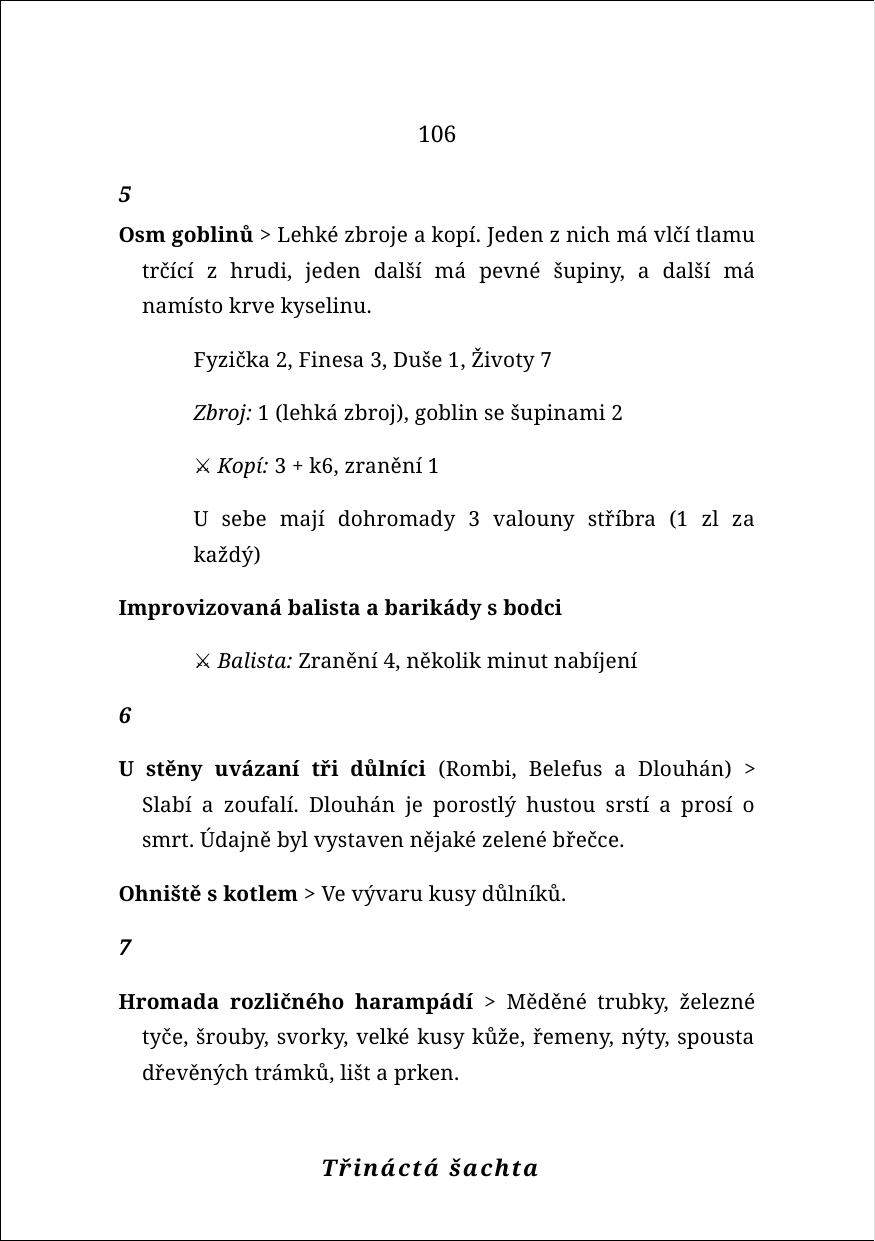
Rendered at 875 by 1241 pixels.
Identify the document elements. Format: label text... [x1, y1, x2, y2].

list ⚔ Kopí: 3 + k6, zranění 1 [156, 451, 756, 480]
list Zbroj: 1 (lehká zbroj), goblin se šupinami 2 [156, 398, 756, 426]
text U stěny uvázaní tři důlníci (Rombi, Belefus a Dlouhán) > Slabí a zoufalí. Dlouhán je porostlý hustou srstí a prosí o smrt. Údajně byl vystaven nějaké zelené břečce. [118, 754, 756, 854]
list Fyzička 2, Finesa 3, Duše 1, Životy 7 [156, 345, 756, 373]
list U sebe mají dohromady 3 valouny stříbra (1 zl za každý) [156, 504, 756, 568]
text 7 [118, 932, 756, 962]
text Ohniště s kotlem > Ve vývaru kusy důlníků. [118, 879, 756, 907]
list ⚔ Balista: Zranění 4, několik minut nabíjení [156, 646, 756, 675]
subtitle 5 [118, 179, 756, 209]
text Osm goblinů > Lehké zbroje a kopí. Jeden z nich má vlčí tlamu trčící z hrudi, jeden další má pevné šupiny, a další má namísto krve kyselinu. [118, 221, 756, 320]
text Improvizovaná balista a barikády s bodci [118, 593, 756, 622]
text Hromada rozličného harampádí > Měděné trubky, železné tyče, šrouby, svorky, velké kusy kůže, řemeny, nýty, spousta dřevěných trámků, lišt a prken. [118, 987, 756, 1086]
text 6 [118, 700, 756, 729]
